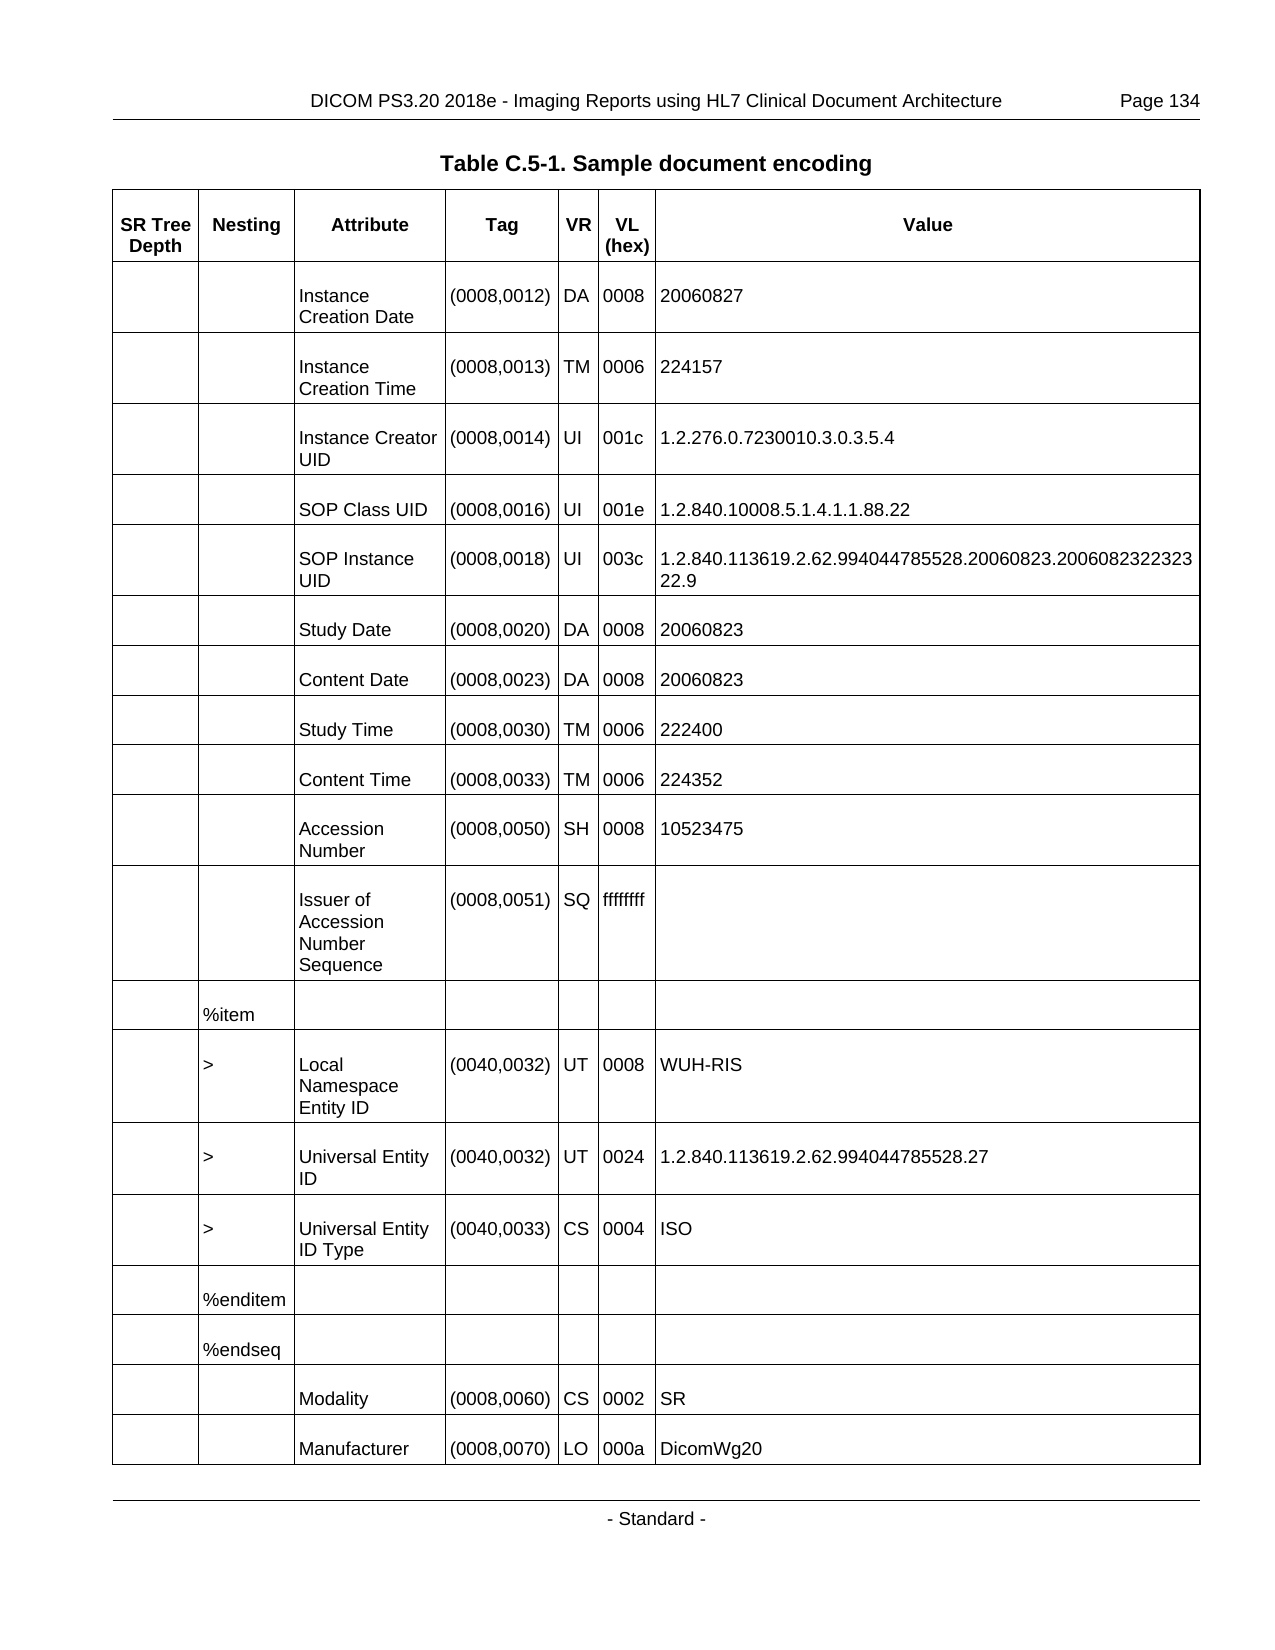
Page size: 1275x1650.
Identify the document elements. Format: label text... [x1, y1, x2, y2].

table_cell DA [559, 646, 598, 695]
table_cell (0008,0016) [446, 475, 558, 524]
table_cell [559, 1315, 598, 1364]
table_cell 222400 [656, 696, 1199, 744]
table_cell [113, 262, 198, 332]
table_header SR Tree Depth [113, 190, 198, 261]
table_cell 0008 [599, 1030, 655, 1122]
table_cell Study Date [295, 596, 445, 645]
table_cell [199, 696, 294, 744]
table_cell 224157 [656, 333, 1199, 403]
table_cell [113, 1123, 198, 1193]
table_cell SOP Instance UID [295, 525, 445, 595]
table_cell [113, 475, 198, 524]
table_cell %item [199, 981, 294, 1029]
table_cell > [199, 1195, 294, 1265]
table_cell Universal Entity ID Type [295, 1195, 445, 1265]
table_cell ISO [656, 1195, 1199, 1265]
table_cell [199, 795, 294, 865]
table_cell [446, 1266, 558, 1314]
table_cell TM [559, 745, 598, 794]
table_cell 0008 [599, 646, 655, 695]
table_cell Local Namespace Entity ID [295, 1030, 445, 1122]
table_cell [656, 1266, 1199, 1314]
table_cell [599, 1266, 655, 1314]
text Table C.5-1. Sample document encoding [112, 150, 1200, 176]
table_cell 003c [599, 525, 655, 595]
table_cell Universal Entity ID [295, 1123, 445, 1193]
table_header VL (hex) [599, 190, 655, 261]
table_cell 001e [599, 475, 655, 524]
table_cell CS [559, 1365, 598, 1414]
table_cell UI [559, 404, 598, 474]
table_header Tag [446, 190, 558, 261]
table_cell 10523475 [656, 795, 1199, 865]
table_cell %enditem [199, 1266, 294, 1314]
table_header Value [656, 190, 1199, 261]
table_cell SR [656, 1365, 1199, 1414]
table_cell 20060823 [656, 596, 1199, 645]
table_cell [199, 475, 294, 524]
table_cell [113, 981, 198, 1029]
table_cell [446, 981, 558, 1029]
table_cell [599, 1315, 655, 1364]
table_cell Instance Creation Time [295, 333, 445, 403]
table_cell CS [559, 1195, 598, 1265]
table_cell UT [559, 1123, 598, 1193]
table_cell (0008,0030) [446, 696, 558, 744]
table_cell [113, 1415, 198, 1463]
table_cell DicomWg20 [656, 1415, 1199, 1463]
table_cell ffffffff [599, 866, 655, 980]
table_cell [295, 981, 445, 1029]
table_cell Manufacturer [295, 1415, 445, 1463]
table_cell 1.2.840.113619.2.62.994044785528.27 [656, 1123, 1199, 1193]
table_cell (0008,0014) [446, 404, 558, 474]
table_cell (0008,0012) [446, 262, 558, 332]
table_cell [113, 333, 198, 403]
table_cell 20060827 [656, 262, 1199, 332]
table_header Attribute [295, 190, 445, 261]
table_cell 0002 [599, 1365, 655, 1414]
table_cell (0008,0060) [446, 1365, 558, 1414]
table_cell DA [559, 262, 598, 332]
table_cell 0024 [599, 1123, 655, 1193]
table_cell (0008,0018) [446, 525, 558, 595]
table_cell Accession Number [295, 795, 445, 865]
table_cell Issuer of Accession Number Sequence [295, 866, 445, 980]
table_cell 224352 [656, 745, 1199, 794]
table_cell [113, 1030, 198, 1122]
table_cell 20060823 [656, 646, 1199, 695]
table_cell [113, 596, 198, 645]
table_cell [113, 525, 198, 595]
table_cell 0008 [599, 795, 655, 865]
table_cell 0006 [599, 696, 655, 744]
table_cell (0008,0023) [446, 646, 558, 695]
table_cell 1.2.276.0.7230010.3.0.3.5.4 [656, 404, 1199, 474]
table_cell [113, 1266, 198, 1314]
table_cell UI [559, 475, 598, 524]
table_header Nesting [199, 190, 294, 261]
table_cell SQ [559, 866, 598, 980]
table_cell [559, 1266, 598, 1314]
table_cell TM [559, 696, 598, 744]
table_cell (0008,0033) [446, 745, 558, 794]
table_header VR [559, 190, 598, 261]
table_cell [199, 646, 294, 695]
table_cell [113, 745, 198, 794]
table_cell [113, 866, 198, 980]
table_cell [113, 1315, 198, 1364]
table_cell > [199, 1030, 294, 1122]
table_cell (0008,0013) [446, 333, 558, 403]
table_cell Content Time [295, 745, 445, 794]
table_cell [656, 981, 1199, 1029]
table_cell LO [559, 1415, 598, 1463]
table_cell [199, 866, 294, 980]
table_cell (0008,0050) [446, 795, 558, 865]
table_cell [113, 646, 198, 695]
table_cell [113, 404, 198, 474]
table_cell (0040,0032) [446, 1123, 558, 1193]
table_cell [199, 262, 294, 332]
table_cell Study Time [295, 696, 445, 744]
table_cell [599, 981, 655, 1029]
table_cell TM [559, 333, 598, 403]
table_cell UT [559, 1030, 598, 1122]
table_cell [113, 1195, 198, 1265]
table_cell [199, 404, 294, 474]
table_cell 0006 [599, 745, 655, 794]
table_cell [199, 525, 294, 595]
table_cell [199, 1415, 294, 1463]
table_cell [113, 1365, 198, 1414]
table_cell (0008,0070) [446, 1415, 558, 1463]
table_cell (0008,0020) [446, 596, 558, 645]
table_cell 0006 [599, 333, 655, 403]
table_cell SOP Class UID [295, 475, 445, 524]
table_cell (0008,0051) [446, 866, 558, 980]
table_cell [199, 745, 294, 794]
table_cell 0008 [599, 262, 655, 332]
table_cell [446, 1315, 558, 1364]
table_cell 001c [599, 404, 655, 474]
table_cell 1.2.840.113619.2.62.994044785528.20060823.200608232232322.9 [656, 525, 1199, 595]
table_cell Instance Creation Date [295, 262, 445, 332]
table_cell [113, 696, 198, 744]
table_cell [199, 596, 294, 645]
table_cell 0004 [599, 1195, 655, 1265]
table_cell (0040,0033) [446, 1195, 558, 1265]
table_cell [656, 1315, 1199, 1364]
table_cell (0040,0032) [446, 1030, 558, 1122]
table_cell Modality [295, 1365, 445, 1414]
table_cell SH [559, 795, 598, 865]
table_cell 000a [599, 1415, 655, 1463]
table_cell > [199, 1123, 294, 1193]
table_cell [113, 795, 198, 865]
table_cell 1.2.840.10008.5.1.4.1.1.88.22 [656, 475, 1199, 524]
table_cell [295, 1266, 445, 1314]
table_cell 0008 [599, 596, 655, 645]
table_cell DA [559, 596, 598, 645]
table_cell [295, 1315, 445, 1364]
table_cell [559, 981, 598, 1029]
table_cell [656, 866, 1199, 980]
table_cell UI [559, 525, 598, 595]
table_cell WUH-RIS [656, 1030, 1199, 1122]
table_cell %endseq [199, 1315, 294, 1364]
table_cell Content Date [295, 646, 445, 695]
table_cell Instance Creator UID [295, 404, 445, 474]
table_cell [199, 1365, 294, 1414]
table_cell [199, 333, 294, 403]
